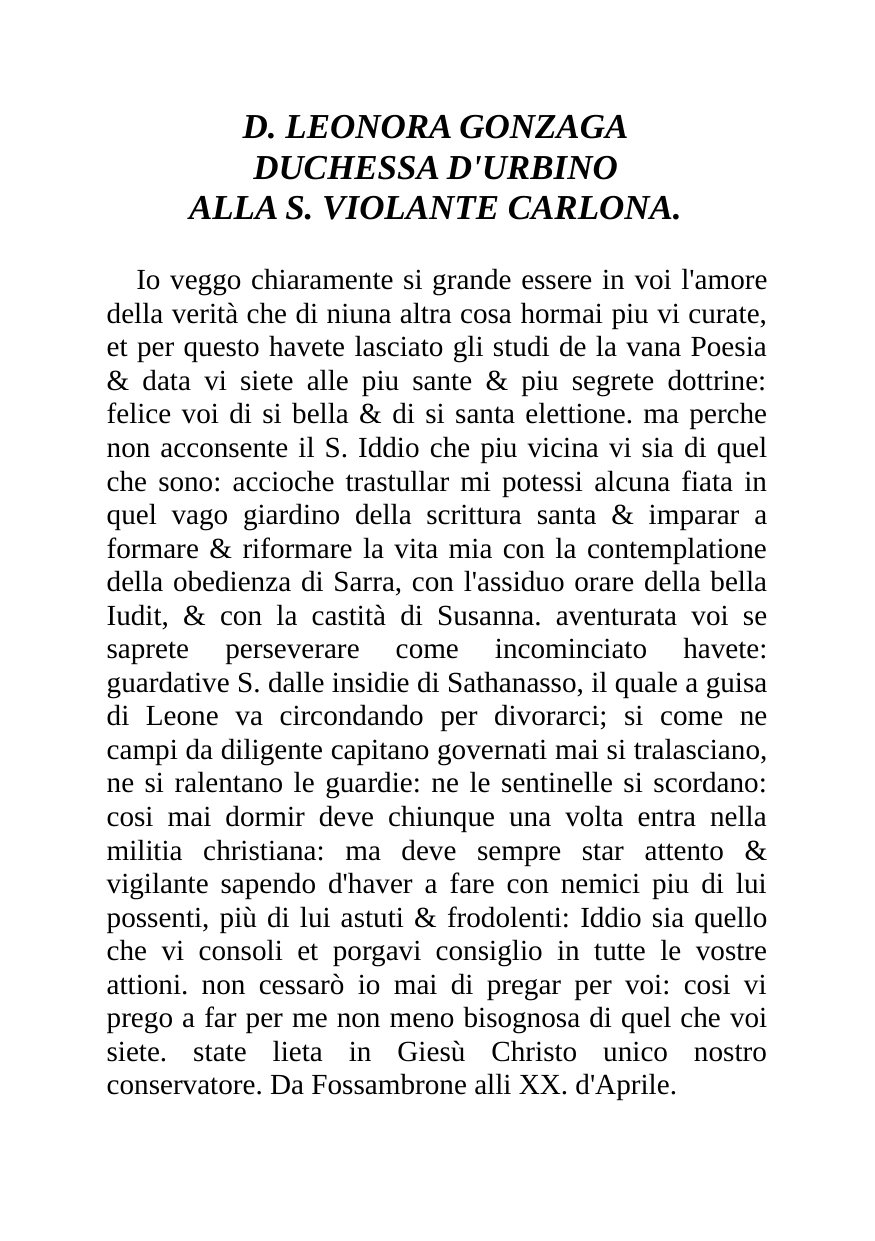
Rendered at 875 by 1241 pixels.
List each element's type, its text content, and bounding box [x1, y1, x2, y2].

subtitle D. LEONORA GONZAGA DUCHESSA D'URBINO ALLA S. VIOLANTE CARLONA. [106, 106, 768, 227]
text Io veggo chiaramente si grande essere in voi l'amore della verità che di niuna altra cosa hormai piu vi curate, et per questo havete lasciato gli studi de la vana Poesia & data vi siete alle piu sante & piu segrete dottrine: felice voi di si bella & di si santa elettione. ma perche non acconsente il S. Iddio che piu vicina vi sia di quel che sono: accioche trastullar mi potessi alcuna fiata in quel vago giardino della scrittura santa & imparar a formare & riformare la vita mia con la contemplatione della obedienza di Sarra, con l'assiduo orare della bella Iudit, & con la castità di Susanna. aventurata voi se saprete perseverare come incominciato havete: guardative S. dalle insidie di Sathanasso, il quale a guisa di Leone va circondando per divorarci; si come ne campi da diligente capitano governati mai si tralasciano, ne si ralentano le guardie: ne le sentinelle si scordano: cosi mai dormir deve chiunque una volta entra nella militia christiana: ma deve sempre star attento & vigilante sapendo d'haver a fare con nemici piu di lui possenti, più di lui astuti & frodolenti: Iddio sia quello che vi consoli et porgavi consiglio in tutte le vostre attioni. non cessarò io mai di pregar per voi: cosi vi prego a far per me non meno bisognosa di quel che voi siete. state lieta in Giesù Christo unico nostro conservatore. Da Fossambrone alli XX. d'Aprile. [106, 262, 768, 1101]
